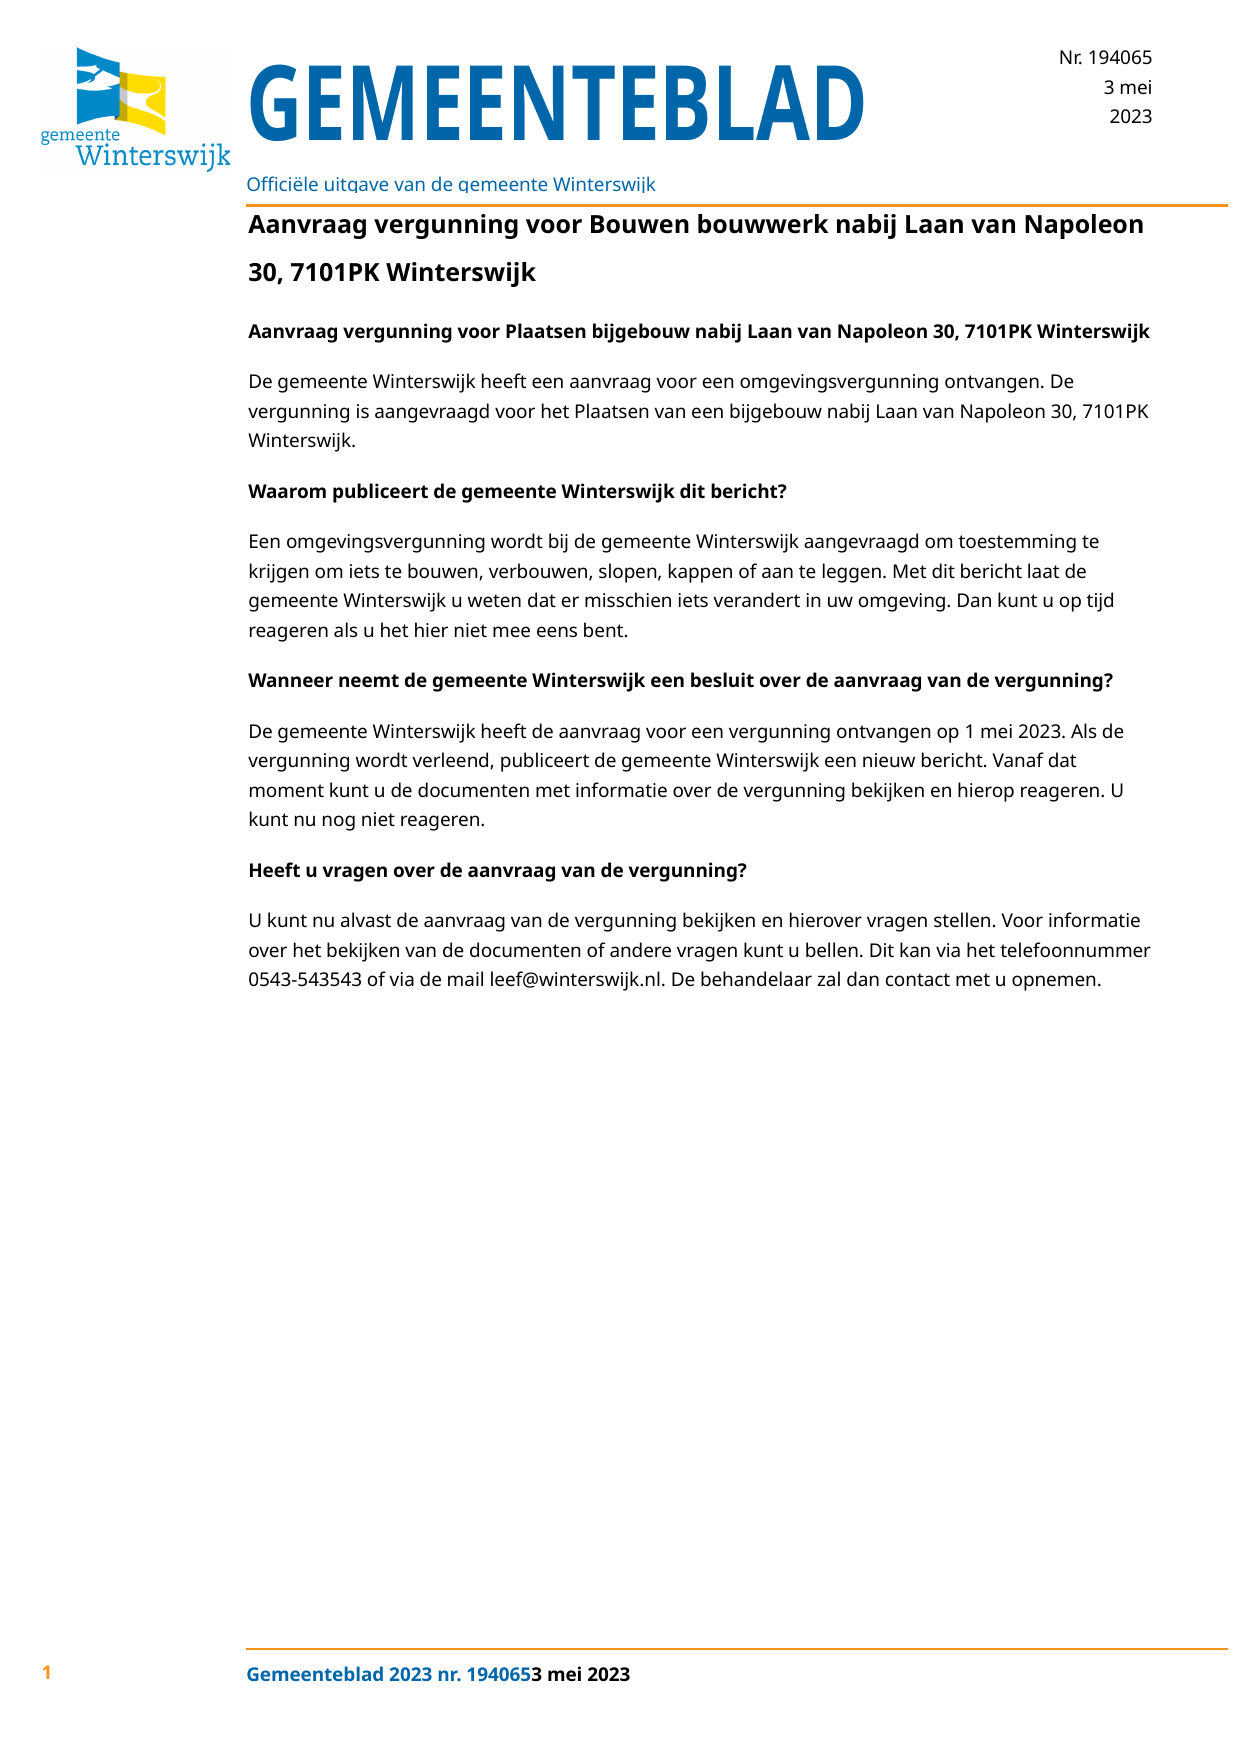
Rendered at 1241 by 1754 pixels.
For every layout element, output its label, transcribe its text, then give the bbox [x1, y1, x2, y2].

text Een omgevingsvergunning wordt bij de gemeente Winterswijk aangevraagd om toestemming te krijgen om iets te bouwen, verbouwen, slopen, kappen of aan te leggen. Met dit bericht laat de gemeente Winterswijk u weten dat er misschien iets verandert in uw omgeving. Dan kunt u op tijd reageren als u het hier niet mee eens bent. [248, 528, 1152, 643]
text Heeft u vragen over de aanvraag van de vergunning? [248, 857, 1152, 883]
text Waarom publiceert de gemeente Winterswijk dit bericht? [248, 478, 1152, 504]
text De gemeente Winterswijk heeft de aanvraag voor een vergunning ontvangen op 1 mei 2023. Als de vergunning wordt verleend, publiceert de gemeente Winterswijk een nieuw bericht. Vanaf dat moment kunt u de documenten met informatie over de vergunning bekijken en hierop reageren. U kunt nu nog niet reageren. [248, 718, 1152, 832]
text Aanvraag vergunning voor Plaatsen bijgebouw nabij Laan van Napoleon 30, 7101PK Winterswijk [248, 318, 1152, 344]
picture [41, 47, 231, 172]
picture [225, 153, 231, 162]
text De gemeente Winterswijk heeft een aanvraag voor een omgevingsvergunning ontvangen. De vergunning is aangevraagd voor het Plaatsen van een bijgebouw nabij Laan van Napoleon 30, 7101PK Winterswijk. [248, 368, 1152, 453]
text Wanneer neemt de gemeente Winterswijk een besluit over de aanvraag van de vergunning? [248, 667, 1152, 693]
text Aanvraag vergunning voor Bouwen bouwwerk nabij Laan van Napoleon 30, 7101PK Winterswijk [248, 207, 1152, 288]
text U kunt nu alvast de aanvraag van de vergunning bekijken en hierover vragen stellen. Voor informatie over het bekijken van de documenten of andere vragen kunt u bellen. Dit kan via het telefoonnummer 0543-543543 of via de mail leef@winterswijk.nl. De behandelaar zal dan contact met u opnemen. [248, 907, 1152, 992]
